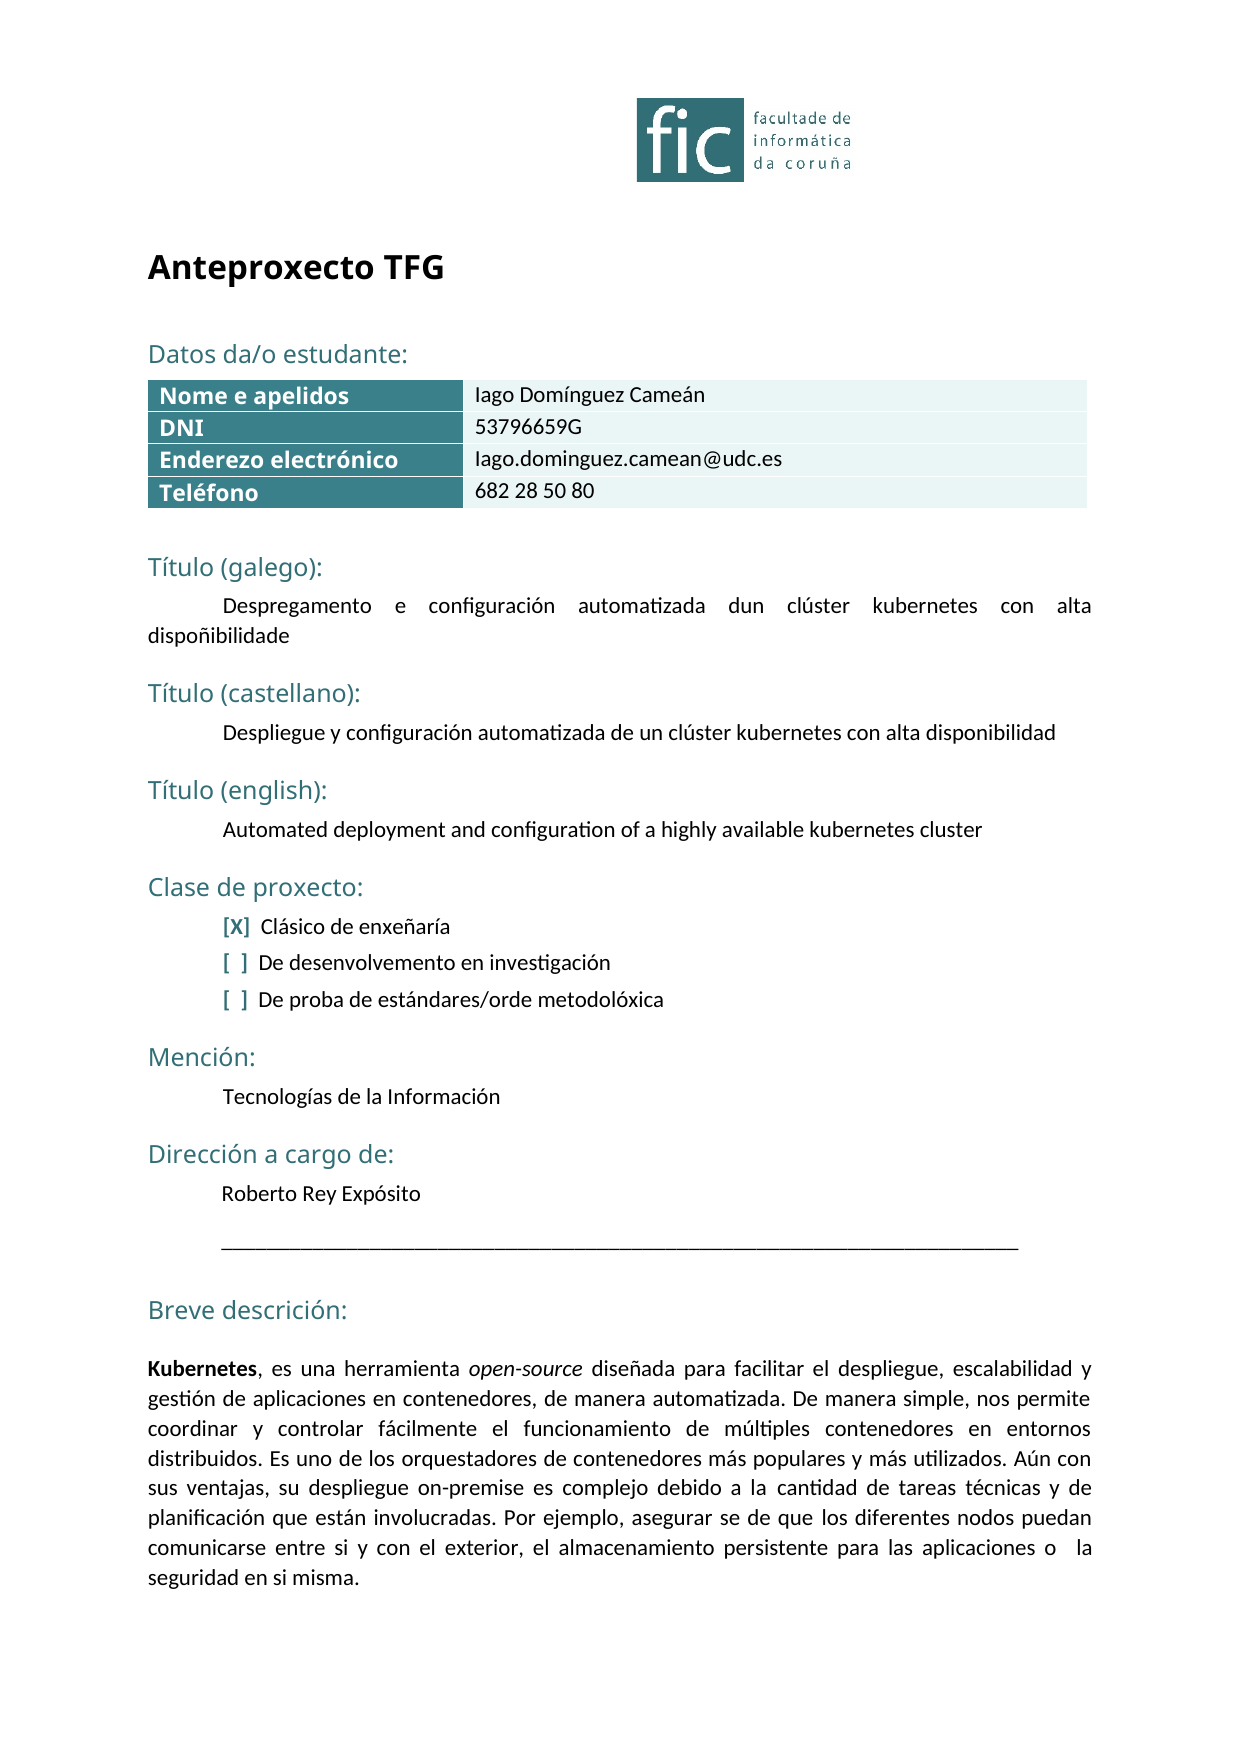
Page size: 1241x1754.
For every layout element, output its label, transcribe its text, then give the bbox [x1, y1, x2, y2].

text Breve descrición: [148, 1293, 1092, 1327]
table_header Iago Domínguez Cameán [464, 380, 1087, 411]
text [ ] De proba de estándares/orde metodolóxica [223, 985, 1092, 1013]
text [ ] De desenvolvemento en investigación [223, 948, 1092, 977]
subtitle Despliegue y configuración automatizada de un clúster kubernetes con alta disponibilidad [148, 718, 1092, 746]
text Roberto Rey Expósito [148, 1179, 1092, 1207]
subtitle Anteproxecto TFG [148, 244, 1092, 289]
table_cell 682 28 50 80 [464, 477, 1087, 508]
table_cell 53796659G [464, 412, 1087, 443]
table_cell Enderezo electrónico [148, 444, 463, 476]
text [X] Clásico de enxeñaría [223, 912, 1092, 940]
text Tecnologías de la Información [148, 1082, 1092, 1110]
table_cell Iago.dominguez.camean@udc.es [464, 444, 1087, 476]
subtitle Clase de proxecto: [148, 870, 1092, 904]
subtitle Título (galego): [148, 549, 1092, 583]
subtitle Despregamento e configuración automatizada dun clúster kubernetes con alta dispoñibilidade [148, 591, 1092, 649]
table_cell Teléfono [148, 477, 463, 508]
subtitle Automated deployment and configuration of a highly available kubernetes cluster [148, 815, 1092, 843]
subtitle Título (castellano): [148, 676, 1092, 710]
text Mención: [148, 1039, 1092, 1074]
subtitle Datos da/o estudante: [148, 336, 1092, 371]
table_cell DNI [148, 412, 463, 443]
text ______________________________________________________________________ [148, 1225, 1092, 1253]
picture [748, 103, 856, 176]
subtitle Título (english): [148, 773, 1092, 807]
table_header Nome e apelidos [148, 380, 463, 411]
subtitle Dirección a cargo de: [148, 1137, 1092, 1171]
text Kubernetes, es una herramienta open-source diseñada para facilitar el despliegue, escalabilidad y gestión de aplicaciones en contenedores, de manera automatizada. De manera simple, nos permite coordinar y controlar fácilmente el funcionamiento de múltiples contenedores en entornos distribuidos. Es uno de los orquestadores de contenedores más populares y más utilizados. Aún con sus ventajas, su despliegue on-premise es complejo debido a la cantidad de tareas técnicas y de planificación que están involucradas. Por ejemplo, asegurar se de que los diferentes nodos puedan comunicarse entre si y con el exterior, el almacenamiento persistente para las aplicaciones o la seguridad en si misma. [148, 1354, 1092, 1591]
picture [636, 98, 744, 182]
